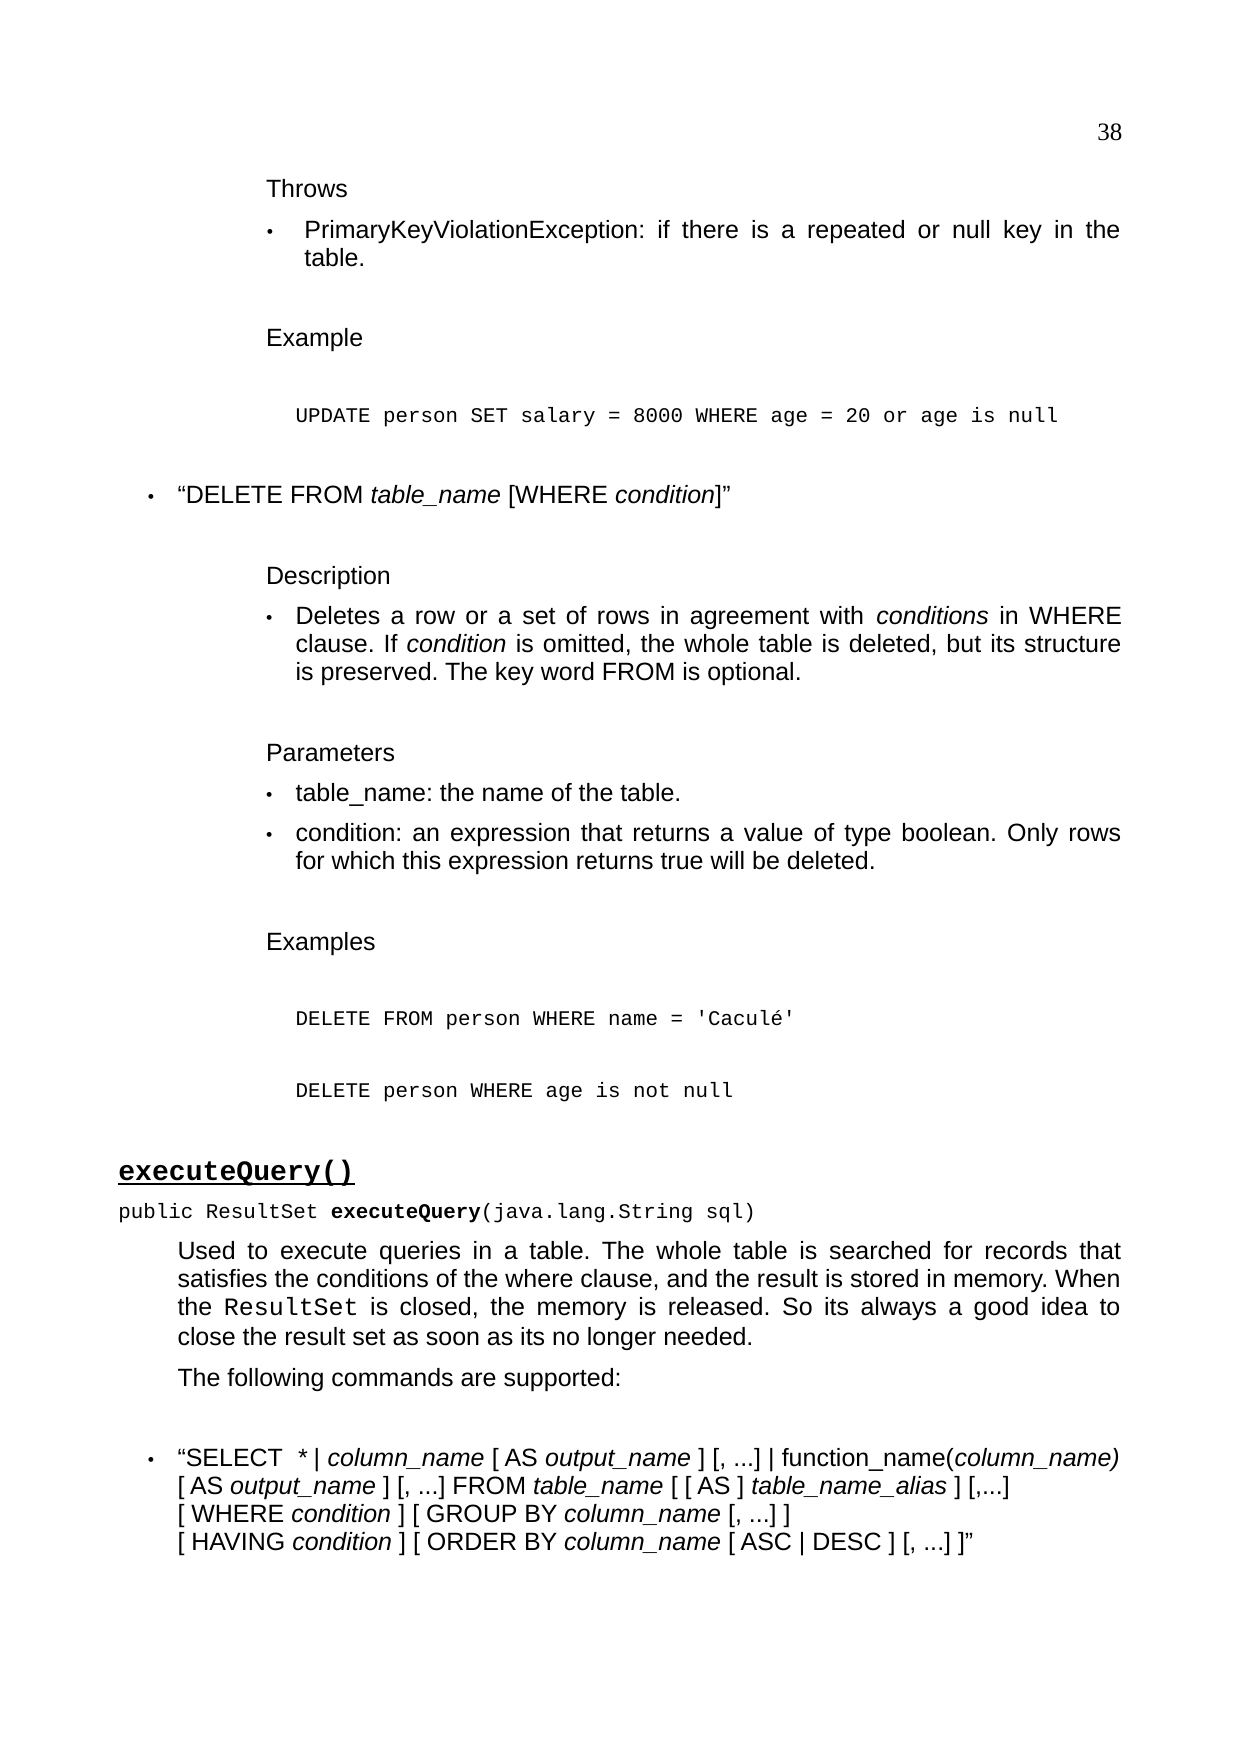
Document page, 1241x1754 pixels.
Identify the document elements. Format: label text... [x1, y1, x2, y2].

list The following commands are supported: [177, 1363, 1122, 1391]
list Example [236, 324, 1122, 352]
list condition: an expression that returns a value of type boolean. Only rows for which this expression returns true will be deleted. [266, 819, 1122, 875]
list Description [236, 562, 1122, 590]
list Examples [236, 928, 1122, 956]
list UPDATE person SET salary = 8000 WHERE age = 20 or age is null [266, 405, 1122, 428]
subtitle executeQuery() [118, 1157, 1122, 1189]
text Throws [118, 175, 1122, 203]
list DELETE FROM person WHERE name = 'Caculé' [266, 1008, 1122, 1032]
list Used to execute queries in a table. The whole table is searched for records that satisfies the conditions of the where clause, and the result is stored in memory. When the ResultSet is closed, the memory is released. So its always a good idea to close the result set as soon as its no longer needed. [177, 1237, 1122, 1351]
list table_name: the name of the table. [266, 779, 1122, 807]
list PrimaryKeyViolationException: if there is a repeated or null key in the table. [267, 216, 1122, 271]
list “DELETE FROM table_name [WHERE condition]” [148, 481, 1122, 509]
text public ResultSet executeQuery(java.lang.String sql) [118, 1201, 1122, 1225]
list Parameters [236, 738, 1122, 766]
list “SELECT * | column_name [ AS output_name ] [, ...] | function_name(column_name) [ AS output_name ] [, ...] FROM table_name [ [ AS ] table_name_alias ] [,...] [ WHERE condition ] [ GROUP BY column_name [, ...] ] [ HAVING condition ] [ ORDER BY column_name [ ASC | DESC ] [, ...] ]” [148, 1444, 1122, 1556]
list DELETE person WHERE age is not null [266, 1080, 1122, 1104]
list Deletes a row or a set of rows in agreement with conditions in WHERE clause. If condition is omitted, the whole table is deleted, but its structure is preserved. The key word FROM is optional. [266, 602, 1122, 686]
